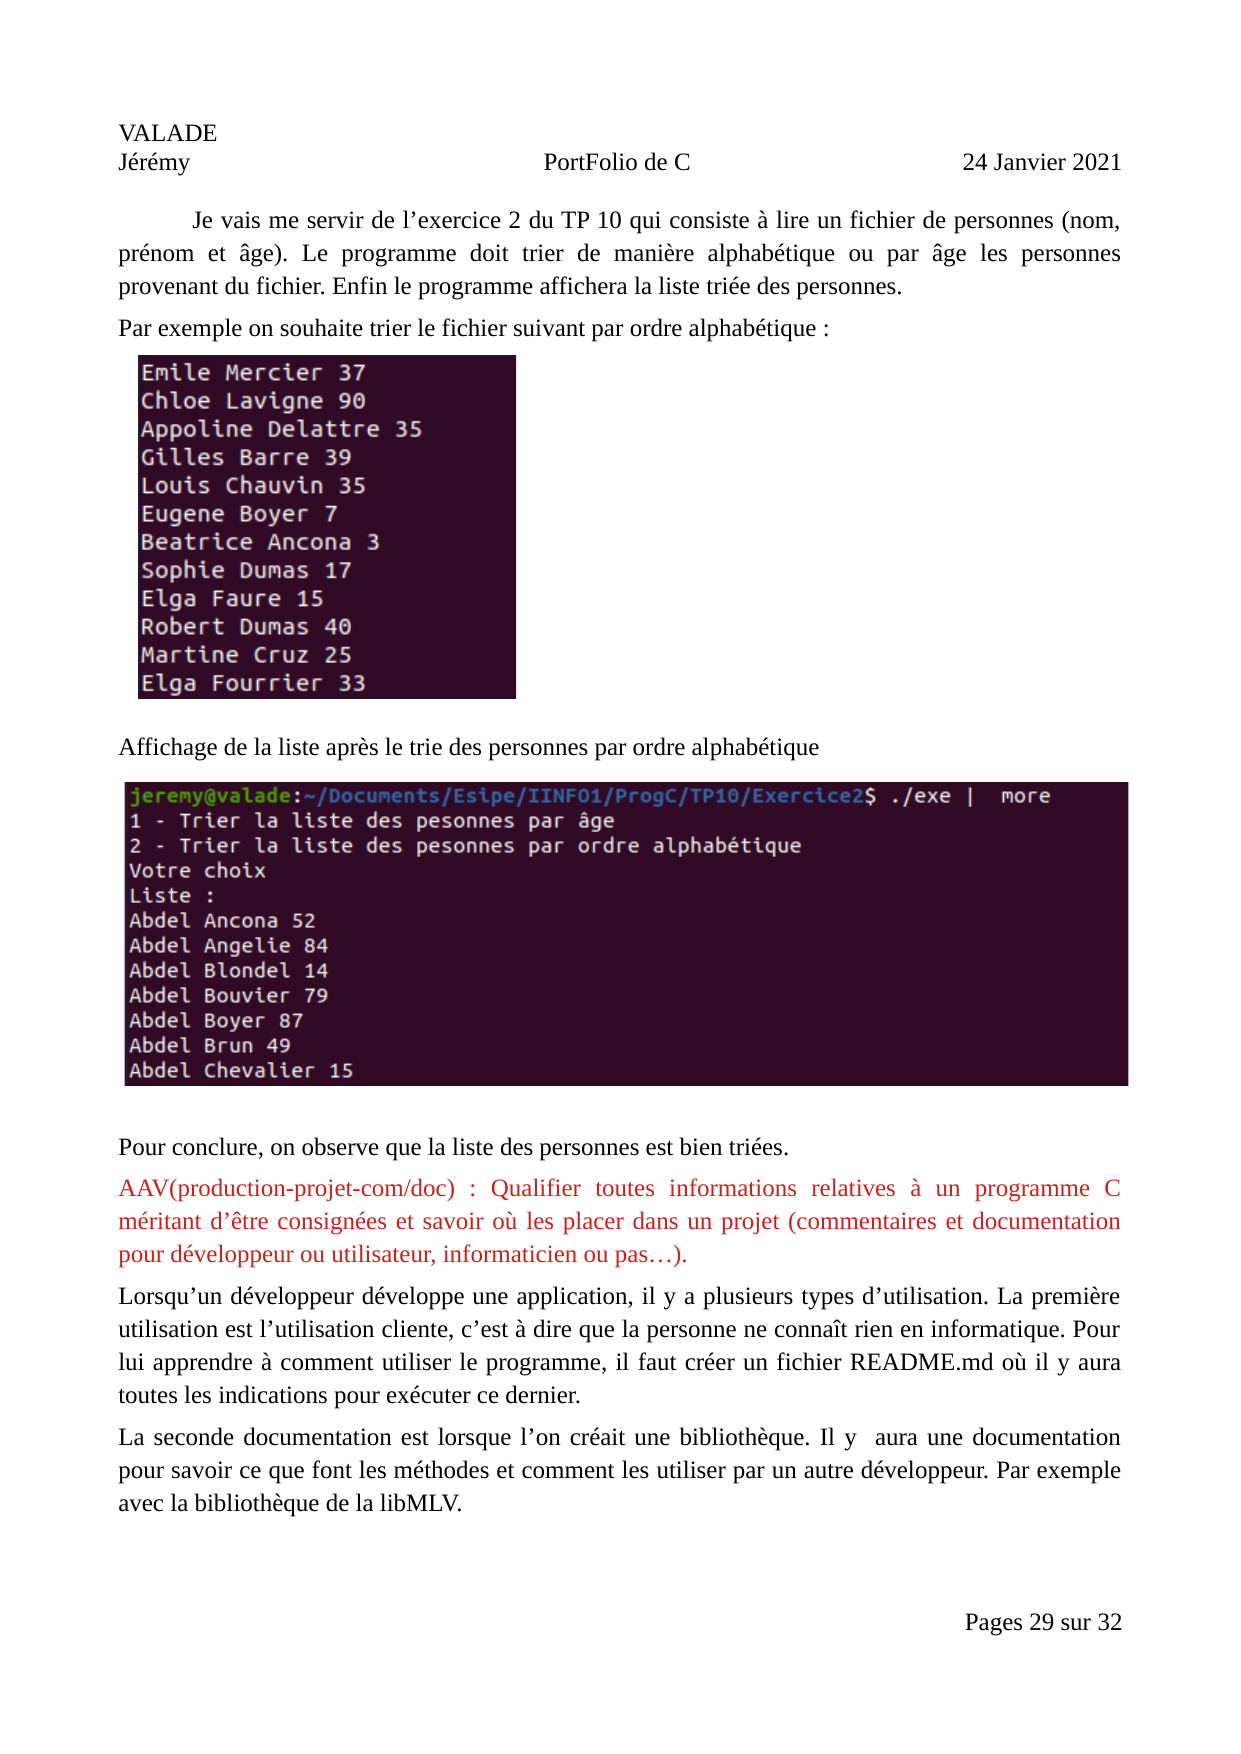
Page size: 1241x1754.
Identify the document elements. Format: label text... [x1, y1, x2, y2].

text AAV(production-projet-com/doc) : Qualifier toutes informations relatives à un programme C méritant d’être consignées et savoir où les placer dans un projet (commentaires et documentation pour développeur ou utilisateur, informaticien ou pas…). [118, 1173, 1122, 1268]
text La seconde documentation est lorsque l’on créait une bibliothèque. Il y aura une documentation pour savoir ce que font les méthodes et comment les utiliser par un autre développeur. Par exemple avec la bibliothèque de la libMLV. [118, 1422, 1122, 1517]
picture [138, 355, 517, 699]
text Je vais me servir de l’exercice 2 du TP 10 qui consiste à lire un fichier de personnes (nom, prénom et âge). Le programme doit trier de manière alphabétique ou par âge les personnes provenant du fichier. Enfin le programme affichera la liste triée des personnes. [118, 205, 1122, 300]
text Lorsqu’un développeur développe une application, il y a plusieurs types d’utilisation. La première utilisation est l’utilisation cliente, c’est à dire que la personne ne connaît rien en informatique. Pour lui apprendre à comment utiliser le programme, il faut créer un fichier README.md où il y aura toutes les indications pour exécuter ce dernier. [118, 1281, 1122, 1409]
text Par exemple on souhaite trier le fichier suivant par ordre alphabétique : [118, 313, 1122, 342]
text Affichage de la liste après le trie des personnes par ordre alphabétique [118, 732, 1122, 761]
picture [124, 782, 1129, 1086]
text Pour conclure, on observe que la liste des personnes est bien triées. [118, 1132, 1122, 1160]
